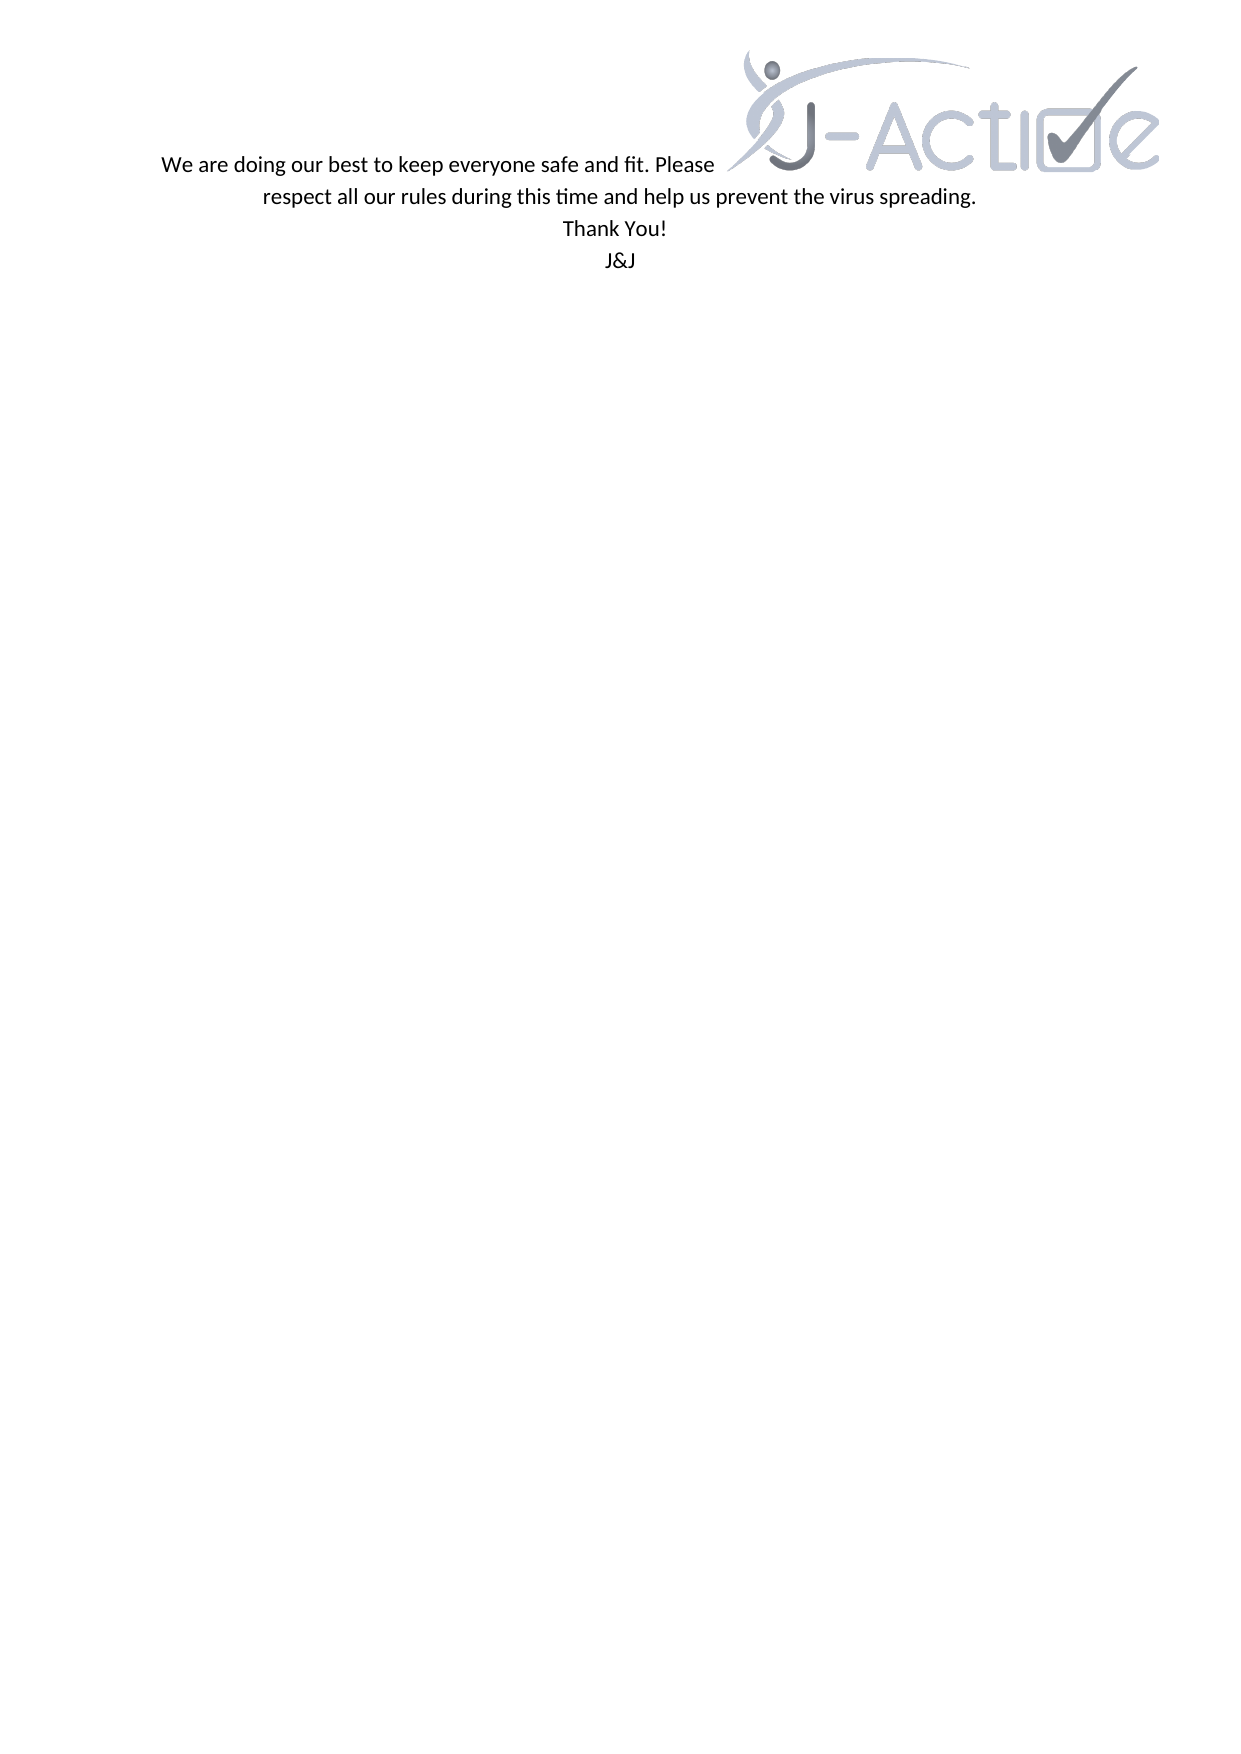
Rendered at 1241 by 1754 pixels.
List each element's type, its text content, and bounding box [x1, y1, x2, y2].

text Thank You! [150, 214, 1090, 242]
text J&J [150, 247, 1090, 274]
text We are doing our best to keep everyone safe and fit. Please respect all our rules during this time and help us prevent the virus spreading. [150, 150, 1090, 210]
